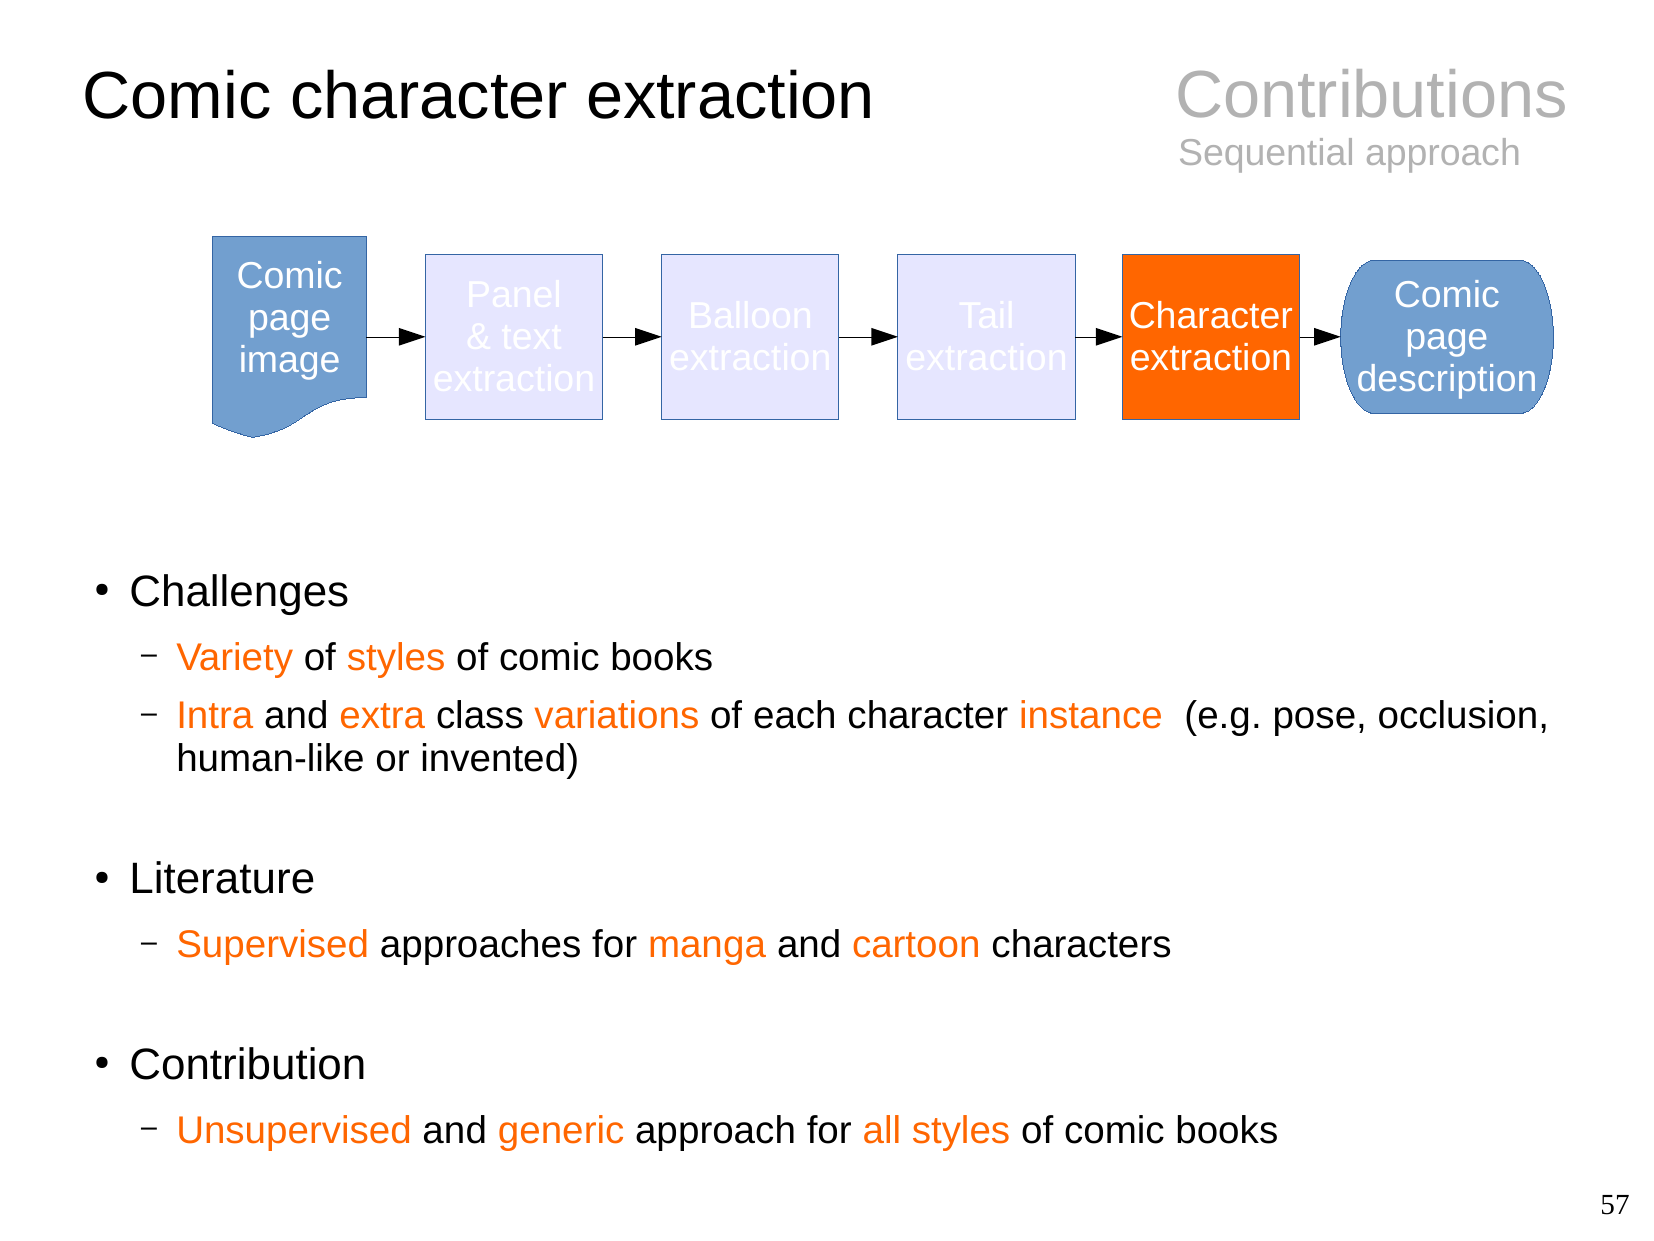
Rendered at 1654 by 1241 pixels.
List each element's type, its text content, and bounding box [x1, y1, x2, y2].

text_box Tail extraction [897, 254, 1076, 420]
text_box Panel & text extraction [425, 254, 603, 420]
text_box Comic page image [212, 236, 367, 438]
text_box Balloon extraction [661, 254, 839, 420]
list Challenges Variety of styles of comic books Intra and extra class variations of each character instance (e.g. pose, occlusion, human-like or invented) Literature Supervised approaches for manga and cartoon characters Contribution Unsupervised and generic approach for all styles of comic books [82, 566, 1571, 1158]
text_box Character extraction [1122, 254, 1300, 420]
text_box Comic page description [1340, 260, 1554, 414]
title Comic character extraction [82, 49, 1571, 142]
